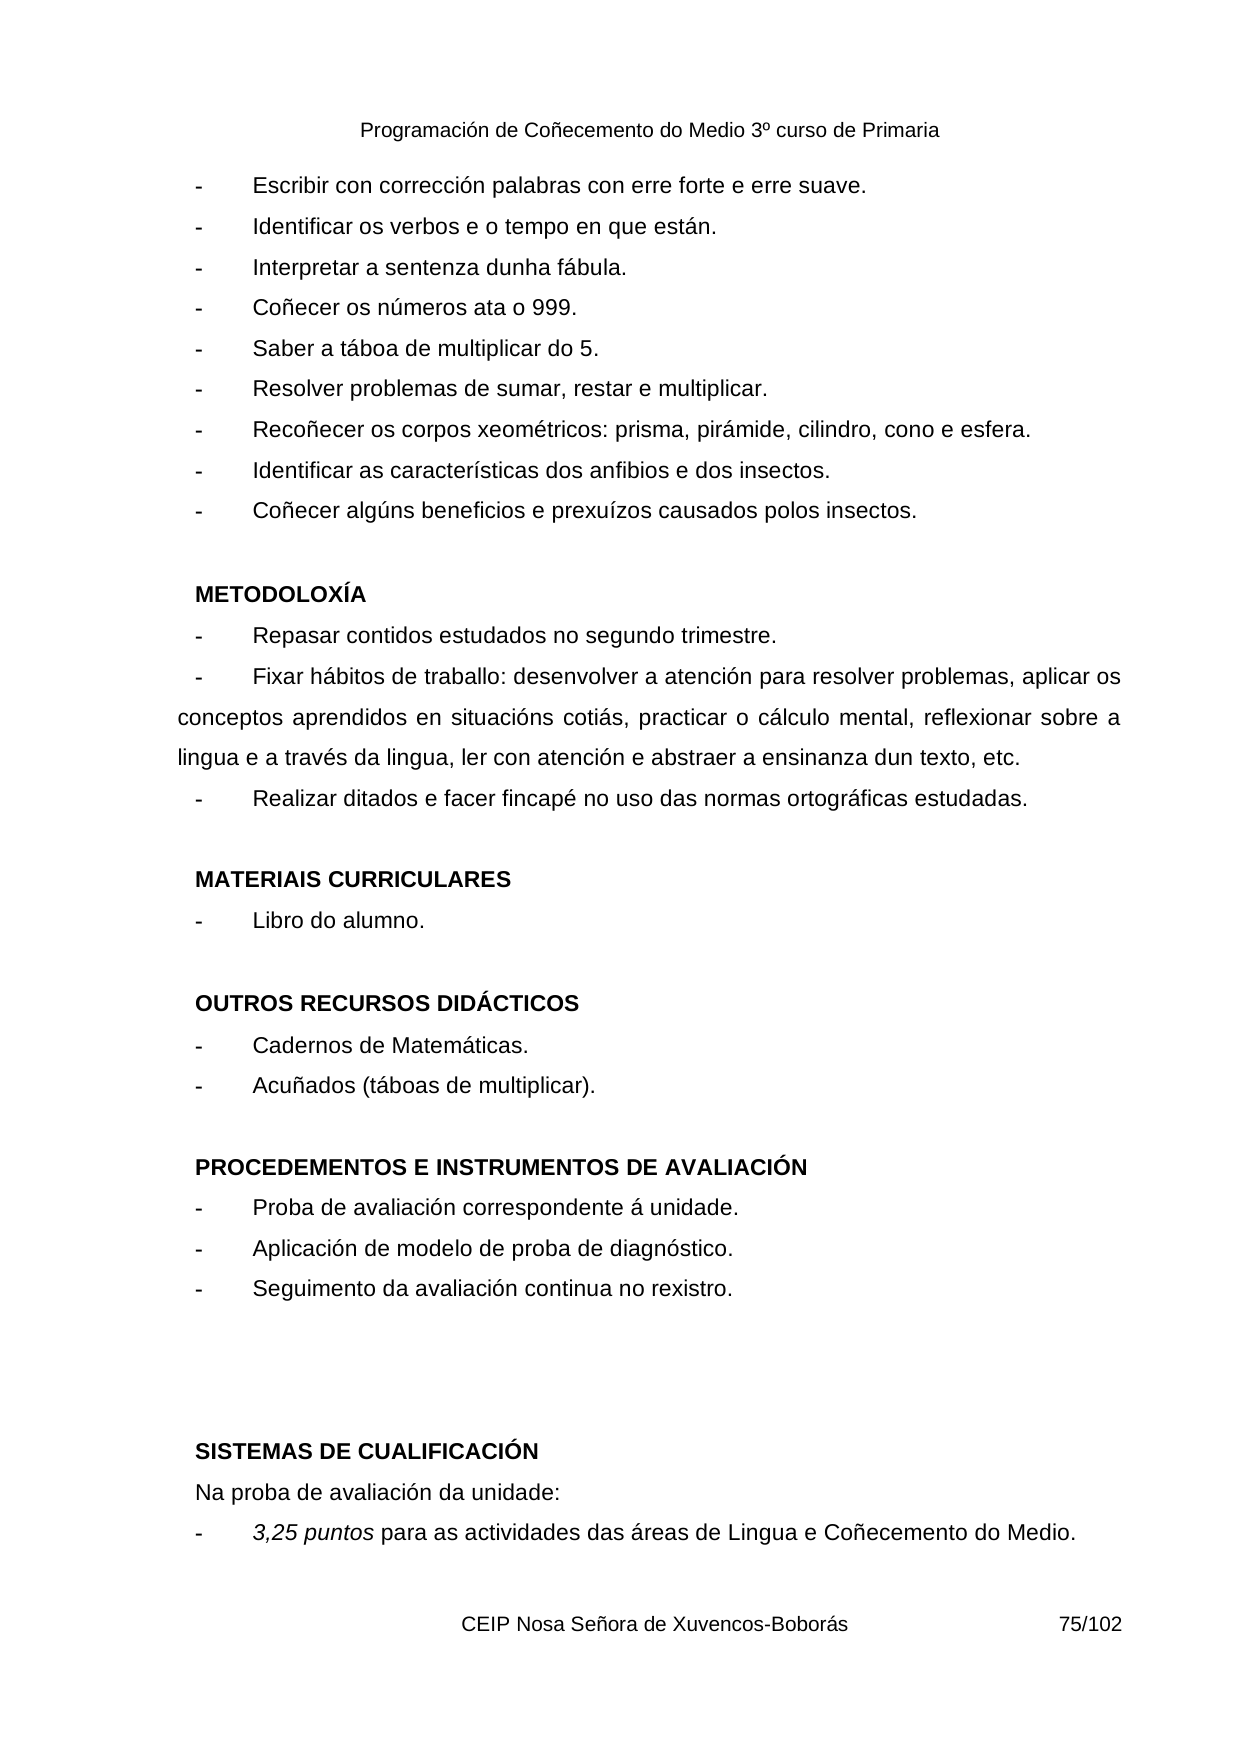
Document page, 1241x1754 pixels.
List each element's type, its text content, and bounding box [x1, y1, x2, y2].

list Acuñados (táboas de multiplicar). [177, 1072, 1122, 1099]
list Escribir con corrección palabras con erre forte e erre suave. [177, 172, 1122, 199]
text OUTROS RECURSOS DIDÁCTICOS [177, 987, 1122, 1016]
text PROCEDEMENTOS E INSTRUMENTOS DE AVALIACIÓN [177, 1153, 1122, 1180]
list Fixar hábitos de traballo: desenvolver a atención para resolver problemas, aplicar os conceptos aprendidos en situacións cotiás, practicar o cálculo mental, reflexionar sobre a lingua e a través da lingua, ler con atención e abstraer a ensinanza dun texto, etc. [177, 662, 1122, 771]
list Coñecer os números ata o 999. [177, 293, 1122, 321]
text Na proba de avaliación da unidade: [177, 1478, 1122, 1505]
list Libro do alumno. [177, 906, 1122, 933]
list Proba de avaliación correspondente á unidade. [177, 1193, 1122, 1221]
list Recoñecer os corpos xeométricos: prisma, pirámide, cilindro, cono e esfera. [177, 415, 1122, 442]
list Aplicación de modelo de proba de diagnóstico. [177, 1234, 1122, 1261]
list Realizar ditados e facer fincapé no uso das normas ortográficas estudadas. [177, 784, 1122, 811]
list Identificar os verbos e o tempo en que están. [177, 212, 1122, 239]
list 3,25 puntos para as actividades das áreas de Lingua e Coñecemento do Medio. [177, 1518, 1122, 1546]
list Saber a táboa de multiplicar do 5. [177, 334, 1122, 361]
list Coñecer algúns beneficios e prexuízos causados polos insectos. [177, 497, 1122, 524]
text SISTEMAS DE CUALIFICACIÓN [177, 1437, 1122, 1464]
list Cadernos de Matemáticas. [177, 1031, 1122, 1058]
text MATERIAIS CURRICULARES [177, 865, 1122, 892]
list Repasar contidos estudados no segundo trimestre. [177, 622, 1122, 649]
list Interpretar a sentenza dunha fábula. [177, 253, 1122, 280]
text METODOLOXÍA [177, 578, 1122, 607]
list Identificar as características dos anfibios e dos insectos. [177, 456, 1122, 483]
list Seguimento da avaliación continua no rexistro. [177, 1275, 1122, 1302]
list Resolver problemas de sumar, restar e multiplicar. [177, 375, 1122, 402]
